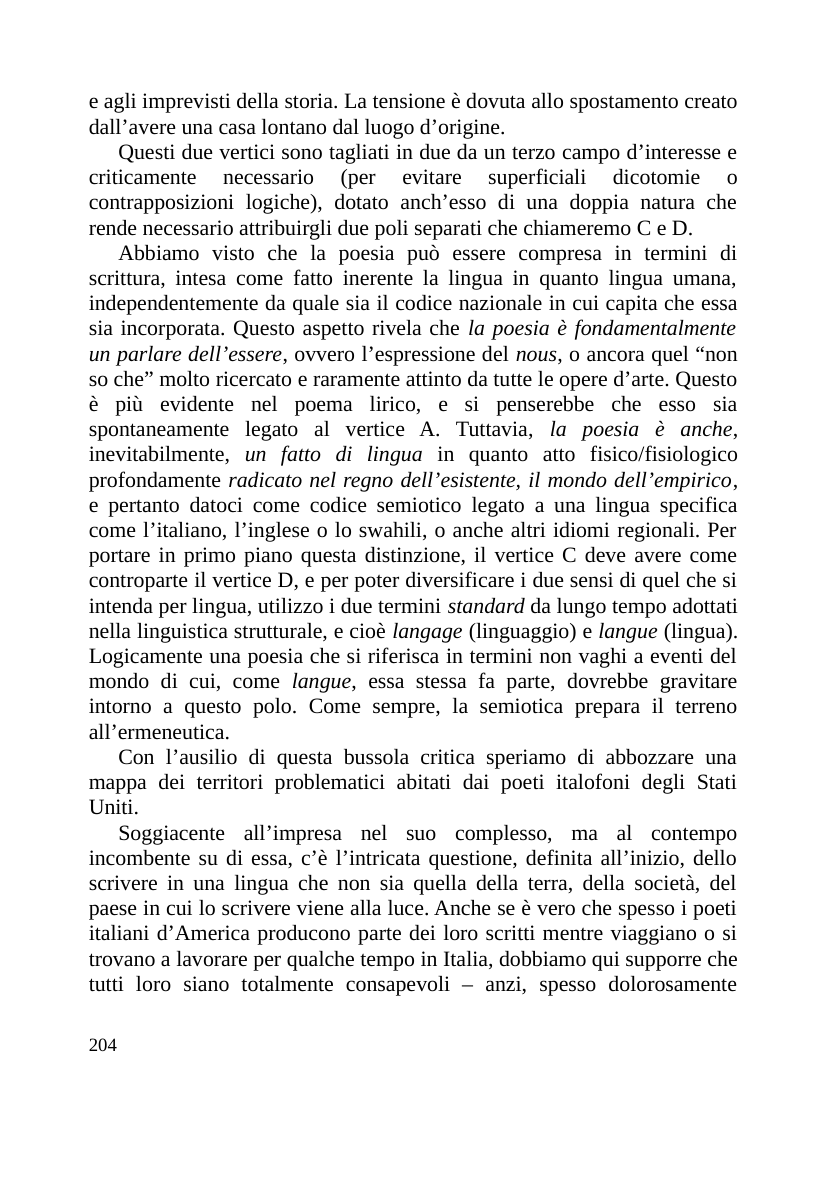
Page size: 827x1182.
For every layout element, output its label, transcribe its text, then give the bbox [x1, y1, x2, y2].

text Con l’ausilio di questa bussola critica speriamo di abbozzare una mappa dei territori problematici abitati dai poeti italofoni degli Stati Uniti. [88, 744, 738, 819]
text Questi due vertici sono tagliati in due da un terzo campo d’interesse e criticamente necessario (per evitare superficiali dicotomie o contrapposizioni logiche), dotato anch’esso di una doppia natura che rende necessario attribuirgli due poli separati che chiameremo C e D. [88, 139, 738, 240]
text Abbiamo visto che la poesia può essere compresa in termini di scrittura, intesa come fatto inerente la lingua in quanto lingua umana, independentemente da quale sia il codice nazionale in cui capita che essa sia incorporata. Questo aspetto rivela che la poesia è fondamentalmente un parlare dell’essere, ovvero l’espressione del nous, o ancora quel “non so che” molto ricercato e raramente attinto da tutte le opere d’arte. Questo è più evidente nel poema lirico, e si penserebbe che esso sia spontaneamente legato al vertice A. Tuttavia, la poesia è anche, inevitabilmente, un fatto di lingua in quanto atto fisico/fisiologico profondamente radicato nel regno dell’esistente, il mondo dell’empirico, e pertanto datoci come codice semiotico legato a una lingua specifica come l’italiano, l’inglese o lo swahili, o anche altri idiomi regionali. Per portare in primo piano questa distinzione, il vertice C deve avere come controparte il vertice D, e per poter diversificare i due sensi di quel che si intenda per lingua, utilizzo i due termini standard da lungo tempo adottati nella linguistica strutturale, e cioè langage (linguaggio) e langue (lingua). Logicamente una poesia che si riferisca in termini non vaghi a eventi del mondo di cui, come langue, essa stessa fa parte, dovrebbe gravitare intorno a questo polo. Come sempre, la semiotica prepara il terreno all’ermeneutica. [88, 240, 738, 744]
text Soggiacente all’impresa nel suo complesso, ma al contempo incombente su di essa, c’è l’intricata questione, definita all’inizio, dello scrivere in una lingua che non sia quella della terra, della società, del paese in cui lo scrivere viene alla luce. Anche se è vero che spesso i poeti italiani d’America producono parte dei loro scritti mentre viaggiano o si trovano a lavorare per qualche tempo in Italia, dobbiamo qui supporre che tutti loro siano totalmente consapevoli – anzi, spesso dolorosamente [88, 819, 738, 996]
text e agli imprevisti della storia. La tensione è dovuta allo spostamento creato dall’avere una casa lontano dal luogo d’origine. [88, 88, 738, 139]
